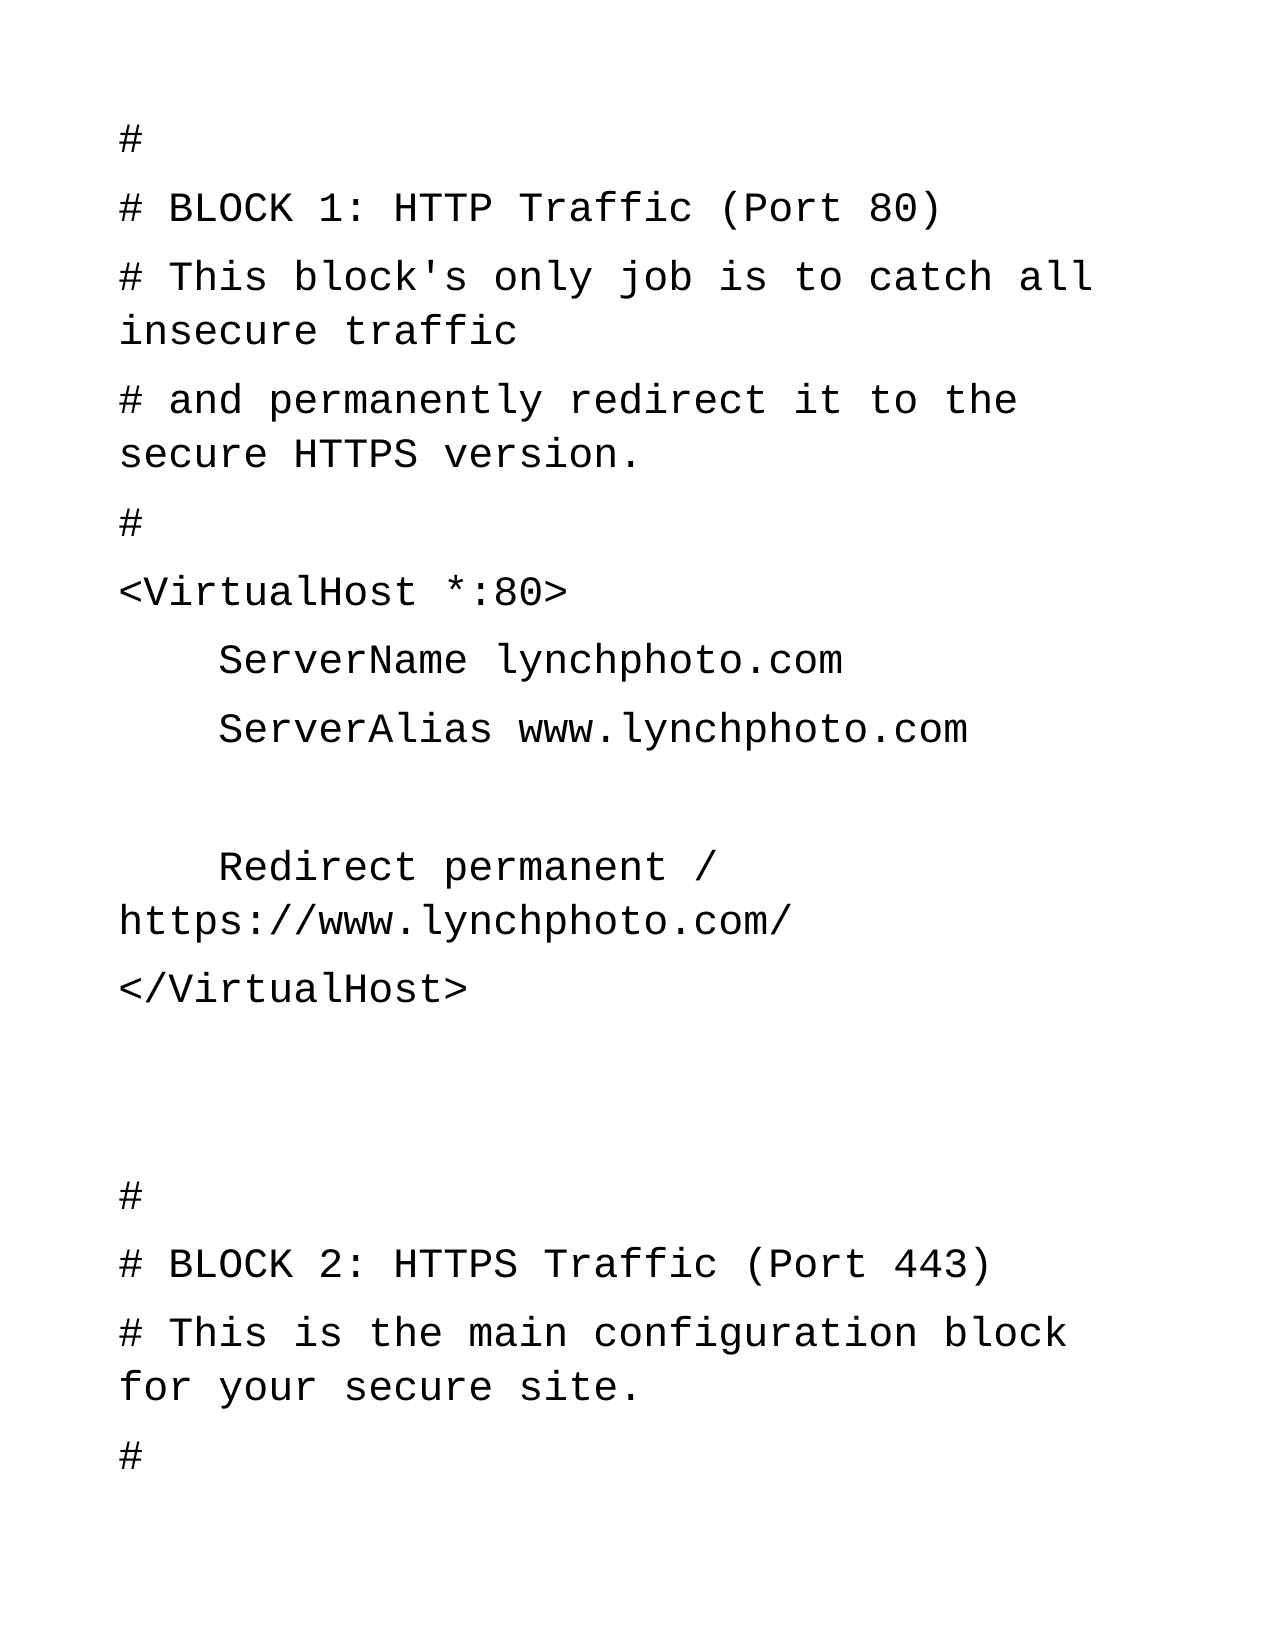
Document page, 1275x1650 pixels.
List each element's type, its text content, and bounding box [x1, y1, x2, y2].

text # [118, 1174, 1157, 1222]
text Redirect permanent / https://www.lynchphoto.com/ [118, 845, 1157, 947]
text # [118, 1435, 1157, 1482]
text # This is the main configuration block for your secure site. [118, 1312, 1157, 1413]
text # BLOCK 2: HTTPS Traffic (Port 443) [118, 1243, 1157, 1290]
text # and permanently redirect it to the secure HTTPS version. [118, 378, 1157, 480]
text # [118, 118, 1157, 165]
text ServerName lynchphoto.com [118, 639, 1157, 686]
text # BLOCK 1: HTTP Traffic (Port 80) [118, 187, 1157, 234]
text <VirtualHost *:80> [118, 570, 1157, 617]
text ServerAlias www.lynchphoto.com [118, 708, 1157, 755]
text # [118, 501, 1157, 549]
text # This block's only job is to catch all insecure traffic [118, 256, 1157, 357]
text </VirtualHost> [118, 968, 1157, 1015]
